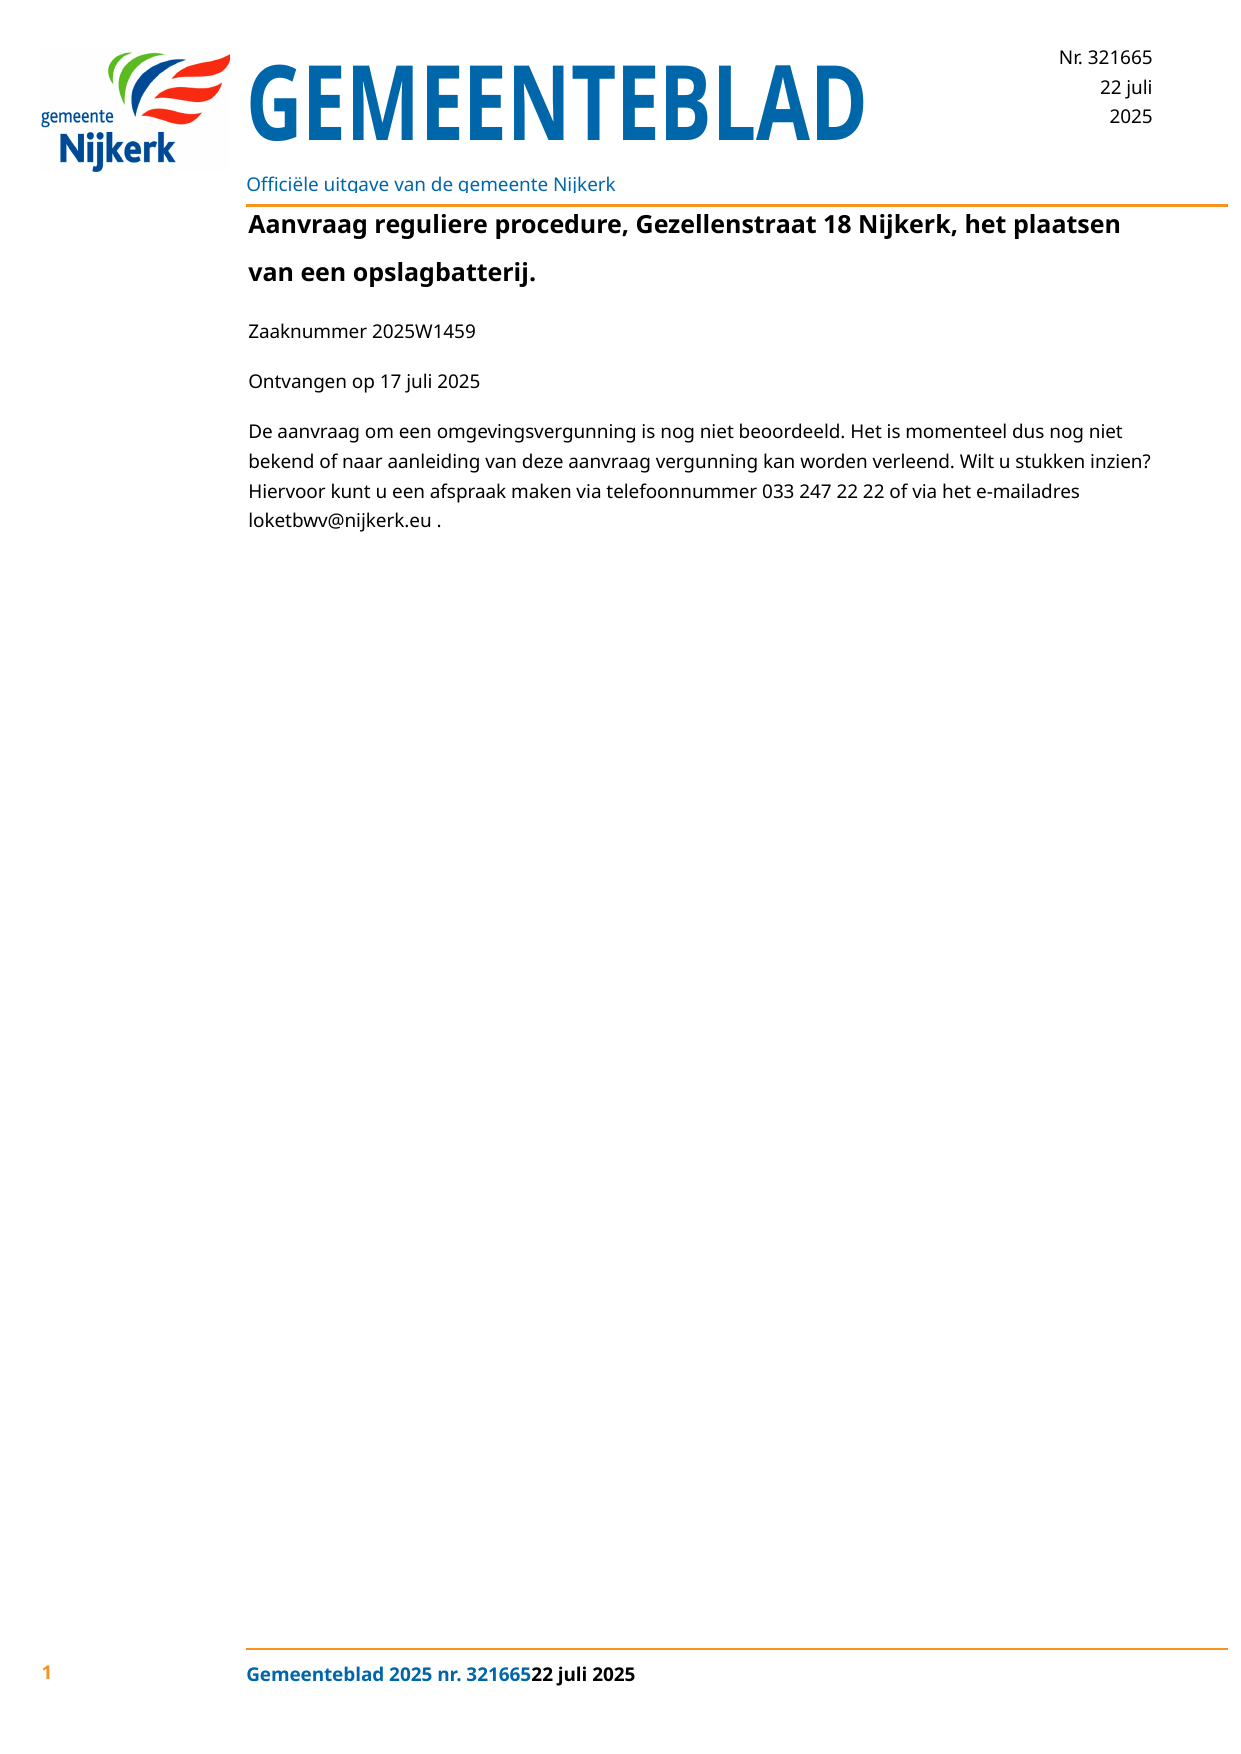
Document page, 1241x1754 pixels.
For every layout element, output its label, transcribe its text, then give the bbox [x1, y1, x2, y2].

text Zaaknummer 2025W1459 [248, 318, 1152, 344]
text Ontvangen op 17 juli 2025 [248, 368, 1152, 394]
text Aanvraag reguliere procedure, Gezellenstraat 18 Nijkerk, het plaatsen van een opslagbatterij. [248, 207, 1152, 288]
text De aanvraag om een omgevingsvergunning is nog niet beoordeeld. Het is momenteel dus nog niet bekend of naar aanleiding van deze aanvraag vergunning kan worden verleend. Wilt u stukken inzien? Hiervoor kunt u een afspraak maken via telefoonnummer 033 247 22 22 of via het e-mailadres loketbwv@nijkerk.eu . [248, 419, 1152, 533]
picture [41, 47, 231, 172]
